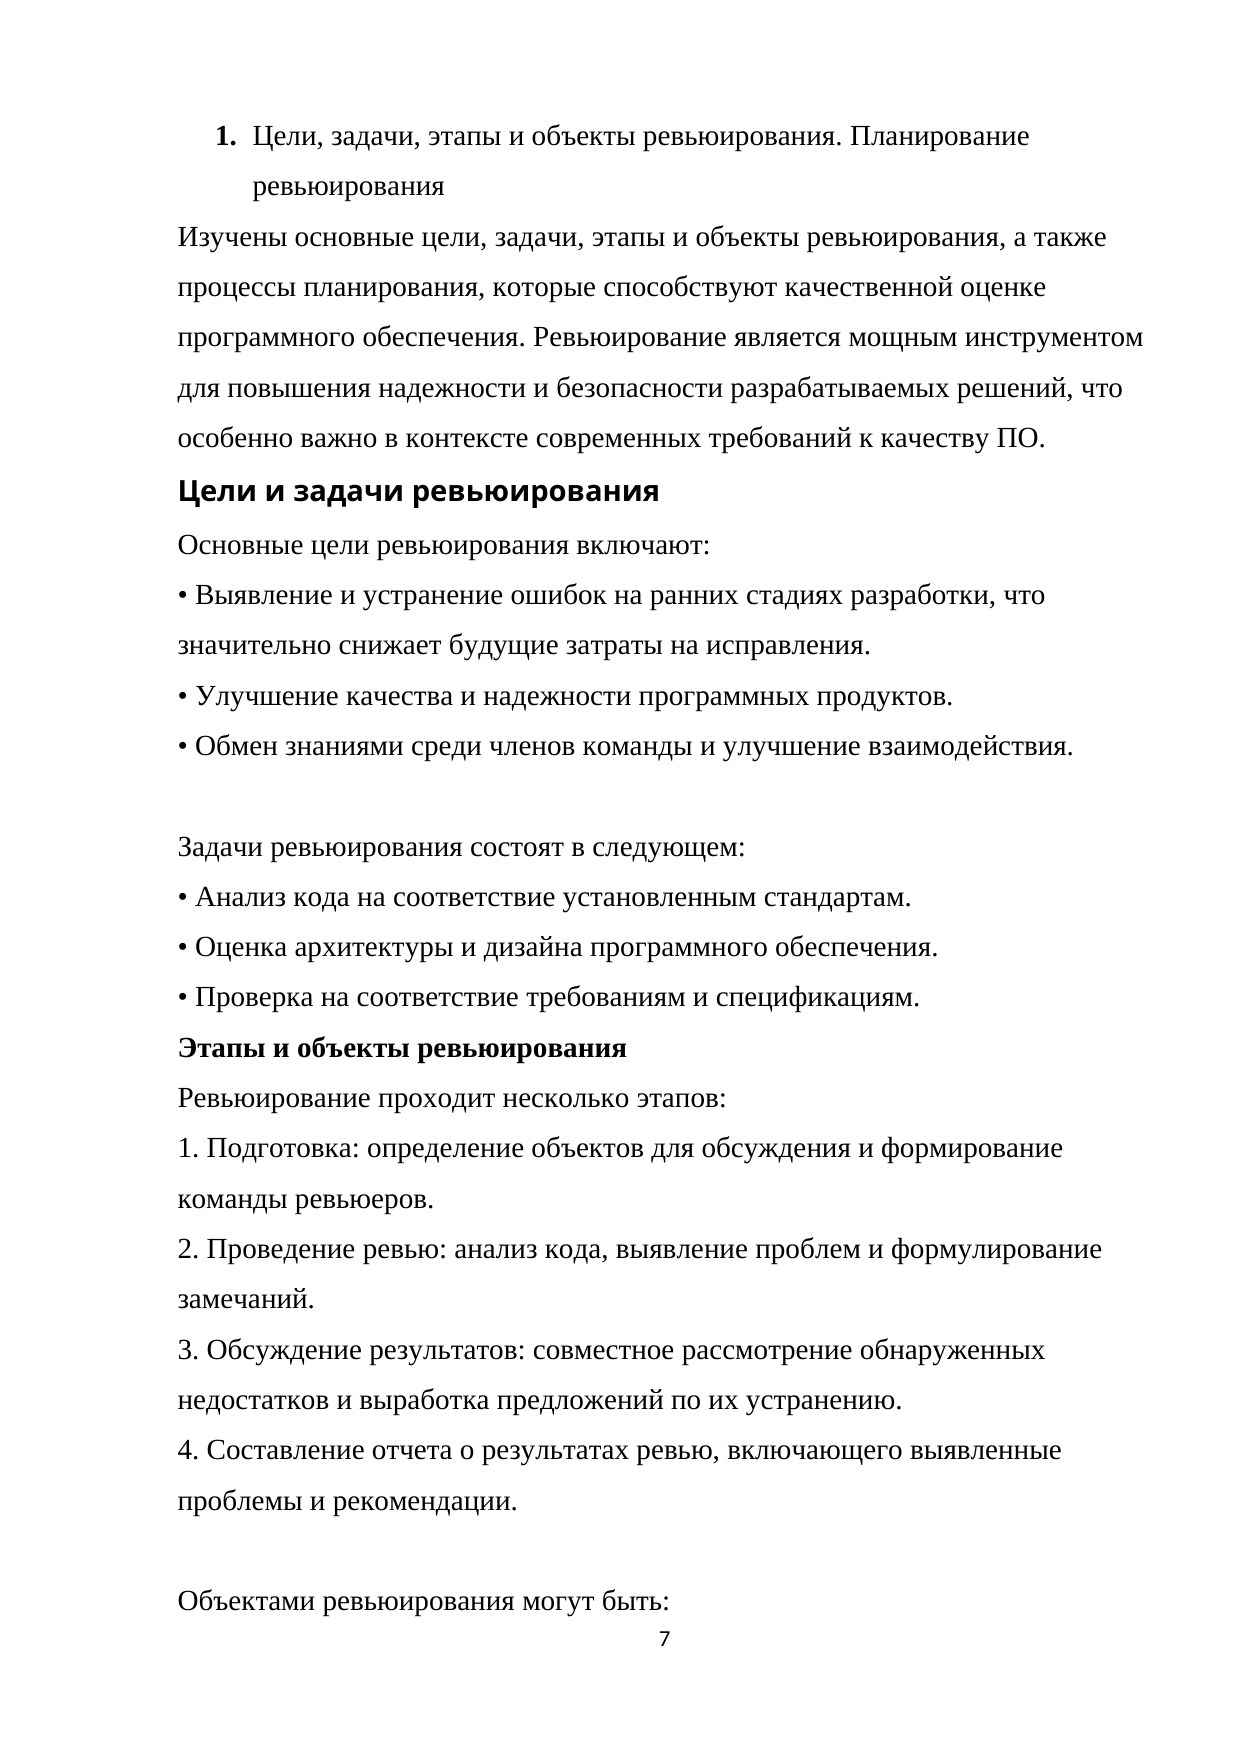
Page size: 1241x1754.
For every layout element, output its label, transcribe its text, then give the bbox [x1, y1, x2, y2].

text Цели и задачи ревьюирования Основные цели ревьюирования включают: • Выявление и устранение ошибок на ранних стадиях разработки, что значительно снижает будущие затраты на исправления. • Улучшение качества и надежности программных продуктов. • Обмен знаниями среди членов команды и улучшение взаимодействия. Задачи ревьюирования состоят в следующем: • Анализ кода на соответствие установленным стандартам. • Оценка архитектуры и дизайна программного обеспечения. • Проверка на соответствие требованиям и спецификациям. Этапы и объекты ревьюирования Ревьюирование проходит несколько этапов: 1. Подготовка: определение объектов для обсуждения и формирование команды ревьюеров. 2. Проведение ревью: анализ кода, выявление проблем и формулирование замечаний. 3. Обсуждение результатов: совместное рассмотрение обнаруженных недостатков и выработка предложений по их устранению. 4. Составление отчета о результатах ревью, включающего выявленные проблемы и рекомендации. Объектами ревьюирования могут быть: [177, 470, 1152, 1617]
subtitle Цели, задачи, этапы и объекты ревьюирования. Планирование ревьюирования [215, 118, 1152, 202]
text Изучены основные цели, задачи, этапы и объекты ревьюирования, а также процессы планирования, которые способствуют качественной оценке программного обеспечения. Ревьюирование является мощным инструментом для повышения надежности и безопасности разрабатываемых решений, что особенно важно в контексте современных требований к качеству ПО. [177, 219, 1152, 453]
